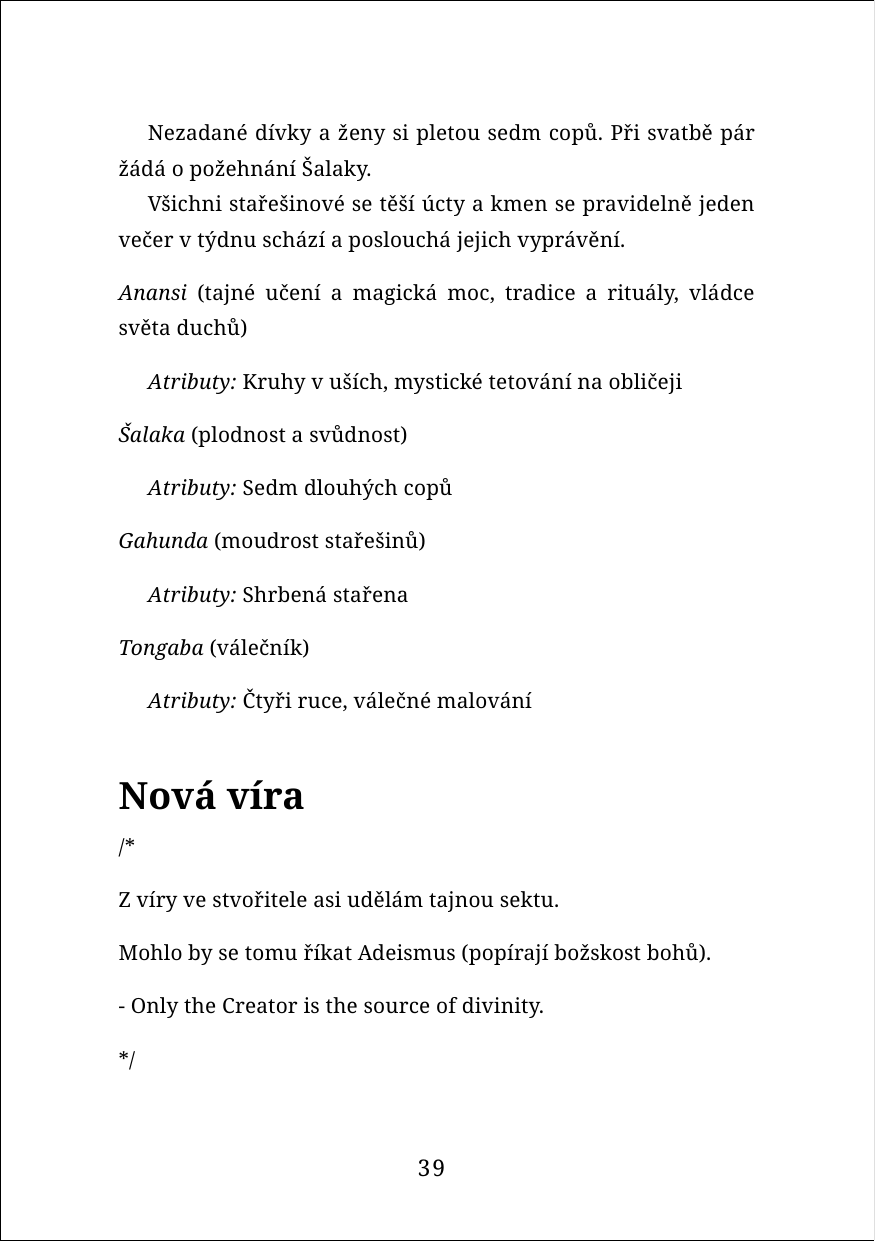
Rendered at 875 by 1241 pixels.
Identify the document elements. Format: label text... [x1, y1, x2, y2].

text Gahunda (moudrost stařešinů) [118, 526, 756, 555]
text */ [118, 1045, 756, 1073]
text Anansi (tajné učení a magická moc, tradice a rituály, vládce světa duchů) [118, 278, 756, 342]
text - Only the Creator is the source of divinity. [118, 991, 756, 1020]
text /* [118, 832, 756, 860]
text Nezadané dívky a ženy si pletou sedm copů. Při svatbě pár žádá o požehnání Šalaky. Všichni stařešinové se těší úcty a kmen se pravidelně jeden večer v týdnu schází a poslouchá jejich vyprávění. [118, 118, 756, 253]
text Z víry ve stvořitele asi udělám tajnou sektu. [118, 885, 756, 913]
text Atributy: Čtyři ruce, válečné malování [118, 686, 756, 714]
text Mohlo by se tomu říkat Adeismus (popírají božskost bohů). [118, 938, 756, 967]
subtitle Nová víra [118, 769, 756, 820]
text Atributy: Kruhy v uších, mystické tetování na obličeji [118, 367, 756, 395]
text Šalaka (plodnost a svůdnost) [118, 420, 756, 448]
text Atributy: Sedm dlouhých copů [118, 473, 756, 502]
text Tongaba (válečník) [118, 633, 756, 661]
text Atributy: Shrbená stařena [118, 580, 756, 608]
